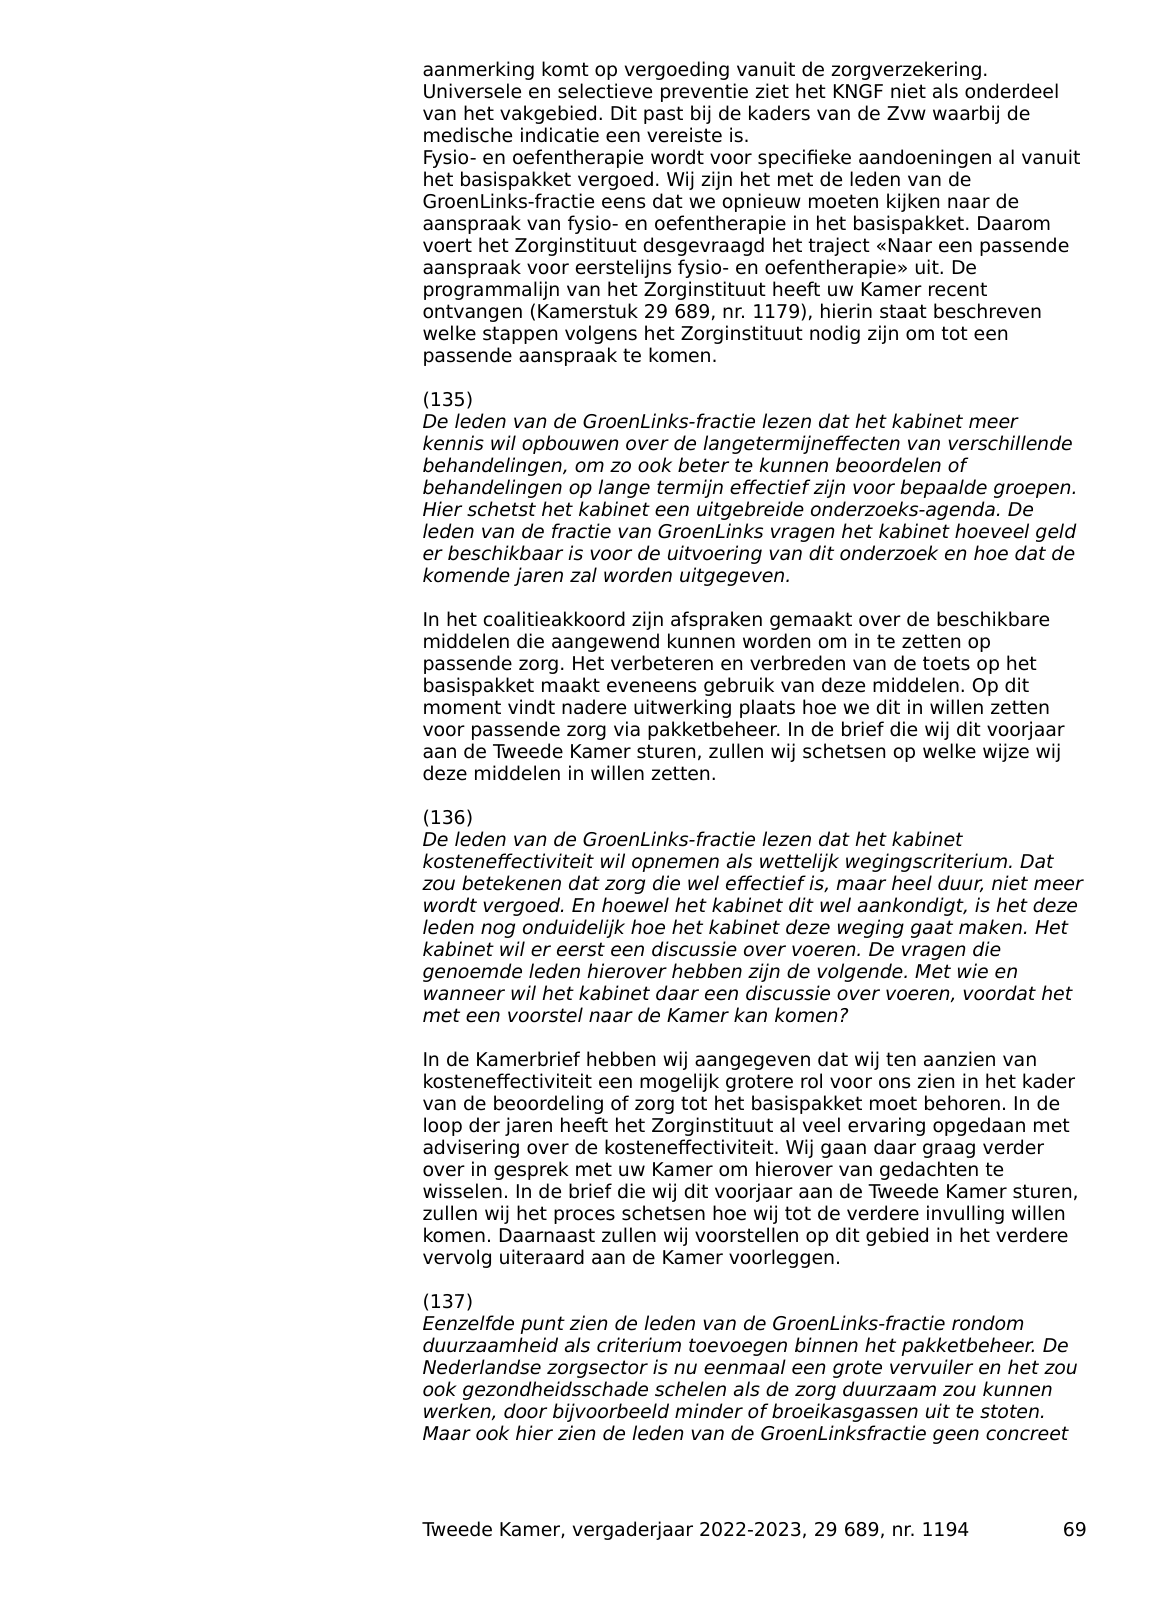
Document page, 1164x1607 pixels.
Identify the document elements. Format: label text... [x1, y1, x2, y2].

text aanmerking komt op vergoeding vanuit de zorgverzekering. Universele en selectieve preventie ziet het KNGF niet als onderdeel van het vakgebied. Dit past bij de kaders van de Zvw waarbij de medische indicatie een vereiste is. [422, 59, 1087, 147]
text Eenzelfde punt zien de leden van de GroenLinks-fractie rondom duurzaamheid als criterium toevoegen binnen het pakketbeheer. De Nederlandse zorgsector is nu eenmaal een grote vervuiler en het zou ook gezondheidsschade schelen als de zorg duurzaam zou kunnen werken, door bijvoorbeeld minder of broeikasgassen uit te stoten. Maar ook hier zien de leden van de GroenLinksfractie geen concreet [422, 1313, 1087, 1445]
text (137) [422, 1291, 1087, 1313]
text In de Kamerbrief hebben wij aangegeven dat wij ten aanzien van kosteneffectiviteit een mogelijk grotere rol voor ons zien in het kader van de beoordeling of zorg tot het basispakket moet behoren. In de loop der jaren heeft het Zorginstituut al veel ervaring opgedaan met advisering over de kosteneffectiviteit. Wij gaan daar graag verder over in gesprek met uw Kamer om hierover van gedachten te wisselen. In de brief die wij dit voorjaar aan de Tweede Kamer sturen, zullen wij het proces schetsen hoe wij tot de verdere invulling willen komen. Daarnaast zullen wij voorstellen op dit gebied in het verdere vervolg uiteraard aan de Kamer voorleggen. [422, 1049, 1087, 1269]
text (136) [422, 807, 1087, 829]
text (135) [422, 389, 1087, 411]
text De leden van de GroenLinks-fractie lezen dat het kabinet meer kennis wil opbouwen over de langetermijneffecten van verschillende behandelingen, om zo ook beter te kunnen beoordelen of behandelingen op lange termijn effectief zijn voor bepaalde groepen. Hier schetst het kabinet een uitgebreide onderzoeks-agenda. De leden van de fractie van GroenLinks vragen het kabinet hoeveel geld er beschikbaar is voor de uitvoering van dit onderzoek en hoe dat de komende jaren zal worden uitgegeven. [422, 411, 1087, 587]
text Fysio- en oefentherapie wordt voor specifieke aandoeningen al vanuit het basispakket vergoed. Wij zijn het met de leden van de GroenLinks-fractie eens dat we opnieuw moeten kijken naar de aanspraak van fysio- en oefentherapie in het basispakket. Daarom voert het Zorginstituut desgevraagd het traject «Naar een passende aanspraak voor eerstelijns fysio- en oefentherapie» uit. De programmalijn van het Zorginstituut heeft uw Kamer recent ontvangen (Kamerstuk 29 689, nr. 1179), hierin staat beschreven welke stappen volgens het Zorginstituut nodig zijn om tot een passende aanspraak te komen. [422, 147, 1087, 367]
text De leden van de GroenLinks-fractie lezen dat het kabinet kosteneffectiviteit wil opnemen als wettelijk wegingscriterium. Dat zou betekenen dat zorg die wel effectief is, maar heel duur, niet meer wordt vergoed. En hoewel het kabinet dit wel aankondigt, is het deze leden nog onduidelijk hoe het kabinet deze weging gaat maken. Het kabinet wil er eerst een discussie over voeren. De vragen die genoemde leden hierover hebben zijn de volgende. Met wie en wanneer wil het kabinet daar een discussie over voeren, voordat het met een voorstel naar de Kamer kan komen? [422, 829, 1087, 1027]
text In het coalitieakkoord zijn afspraken gemaakt over de beschikbare middelen die aangewend kunnen worden om in te zetten op passende zorg. Het verbeteren en verbreden van de toets op het basispakket maakt eveneens gebruik van deze middelen. Op dit moment vindt nadere uitwerking plaats hoe we dit in willen zetten voor passende zorg via pakketbeheer. In de brief die wij dit voorjaar aan de Tweede Kamer sturen, zullen wij schetsen op welke wijze wij deze middelen in willen zetten. [422, 609, 1087, 785]
